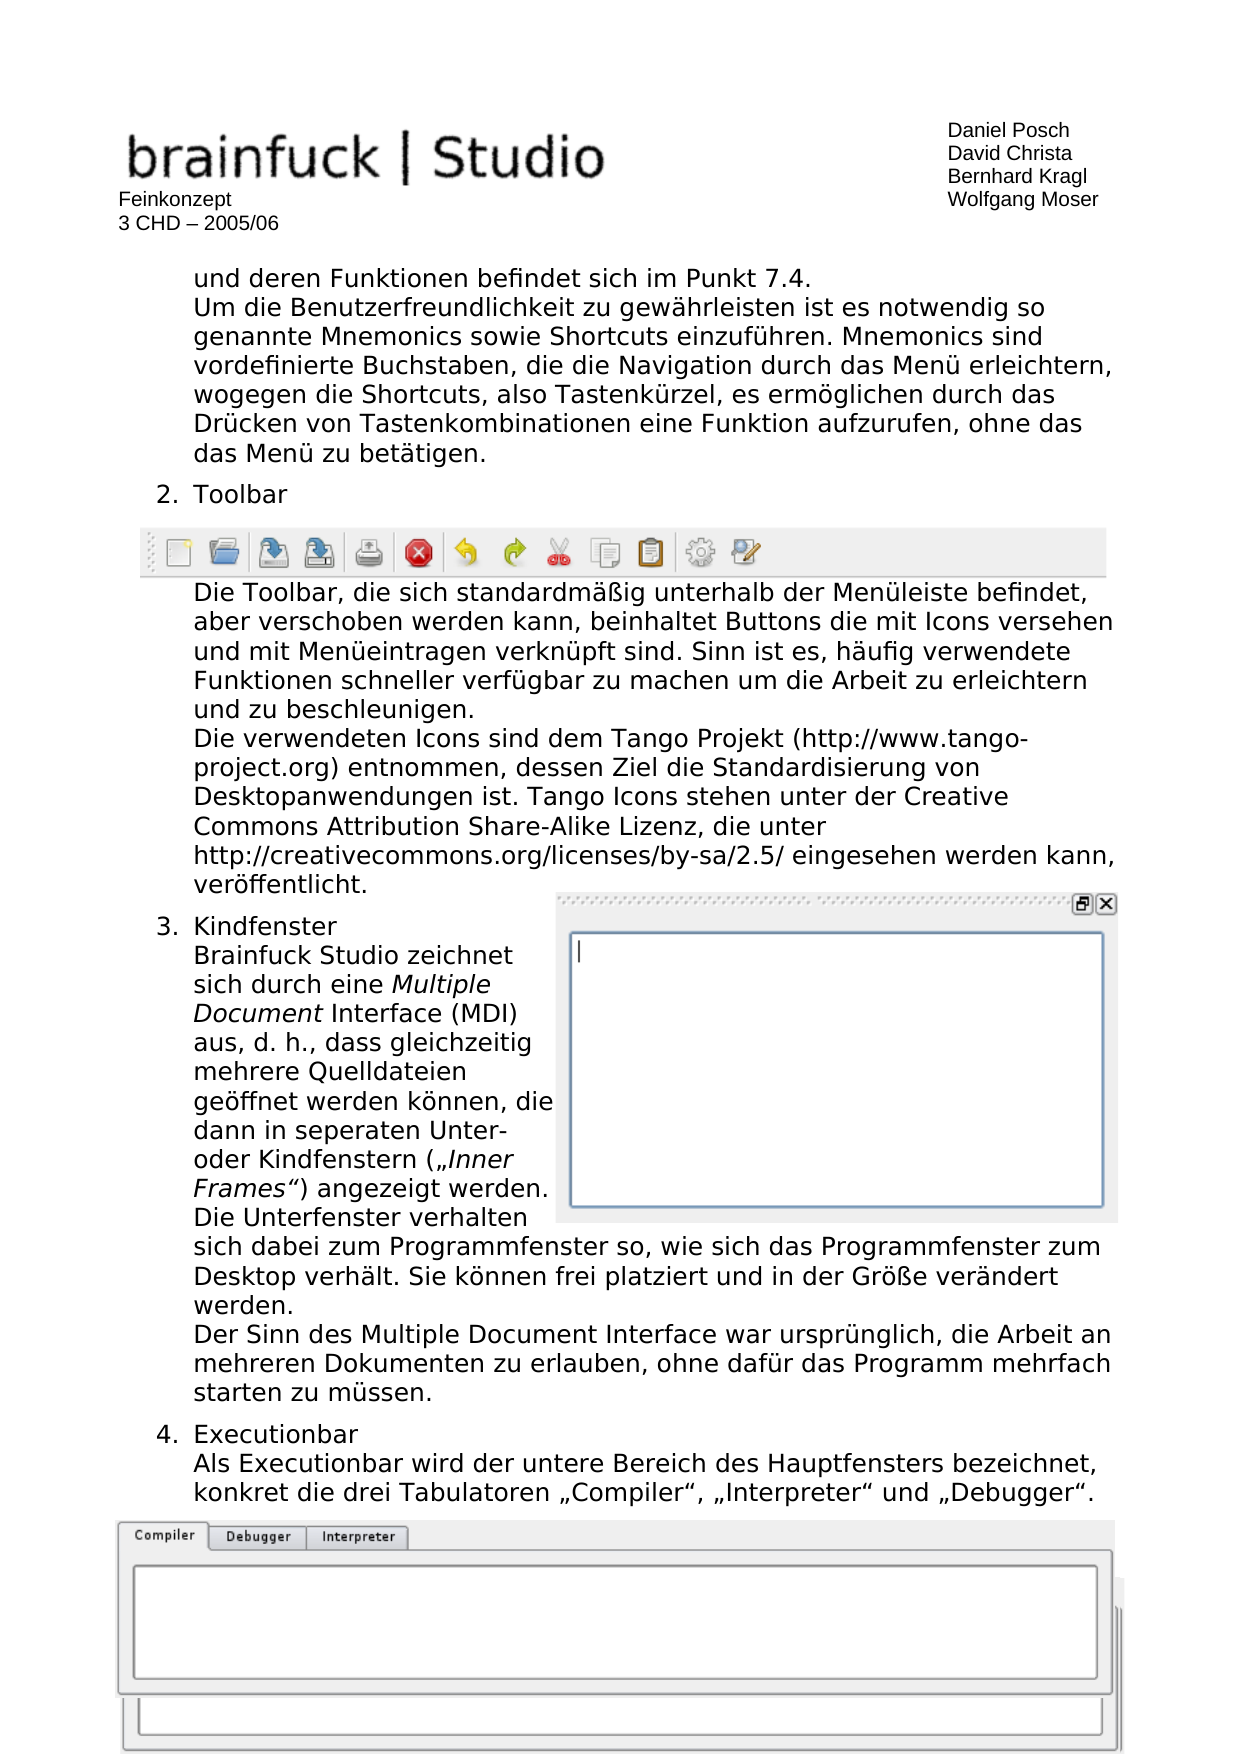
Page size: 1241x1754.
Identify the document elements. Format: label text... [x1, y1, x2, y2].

list Toolbar Die Toolbar, die sich standardmäßig unterhalb der Menüleiste befindet, aber verschoben werden kann, beinhaltet Buttons die mit Icons versehen und mit Menüeintragen verknüpft sind. Sinn ist es, häufig verwendete Funktionen schneller verfügbar zu machen um die Arbeit zu erleichtern und zu beschleunigen. Die verwendeten Icons sind dem Tango Projekt (http://www.tango-project.org) entnommen, dessen Ziel die Standardisierung von Desktopanwendungen ist. Tango Icons stehen unter der Creative Commons Attribution Share-Alike Lizenz, die unter http://creativecommons.org/licenses/by-sa/2.5/ eingesehen werden kann, veröffentlicht. [156, 480, 1122, 899]
picture [140, 527, 1107, 579]
picture [118, 118, 609, 187]
list und deren Funktionen befindet sich im Punkt 7.4. Um die Benutzerfreundlichkeit zu gewährleisten ist es notwendig so genannte Mnemonics sowie Shortcuts einzuführen. Mnemonics sind vordefinierte Buchstaben, die die Navigation durch das Menü erleichtern, wogegen die Shortcuts, also Tastenkürzel, es ermöglichen durch das Drücken von Tastenkombinationen eine Funktion aufzurufen, ohne das das Menü zu betätigen. [156, 264, 1122, 468]
picture [555, 892, 1119, 1223]
picture [115, 1520, 1125, 1754]
list Kindfenster Brainfuck Studio zeichnet sich durch eine Multiple Document Interface (MDI) aus, d. h., dass gleichzeitig mehrere Quelldateien geöffnet werden können, die dann in seperaten Unter- oder Kindfenstern („Inner Frames“) angezeigt werden. Die Unterfenster verhalten sich dabei zum Programmfenster so, wie sich das Programmfenster zum Desktop verhält. Sie können frei platziert und in der Größe verändert werden. Der Sinn des Multiple Document Interface war ursprünglich, die Arbeit an mehreren Dokumenten zu erlauben, ohne dafür das Programm mehrfach starten zu müssen. [156, 1223, 1122, 1408]
list Executionbar Als Executionbar wird der untere Bereich des Hauptfensters bezeichnet, konkret die drei Tabulatoren „Compiler“, „Interpreter“ und „Debugger“. [156, 1420, 1122, 1508]
